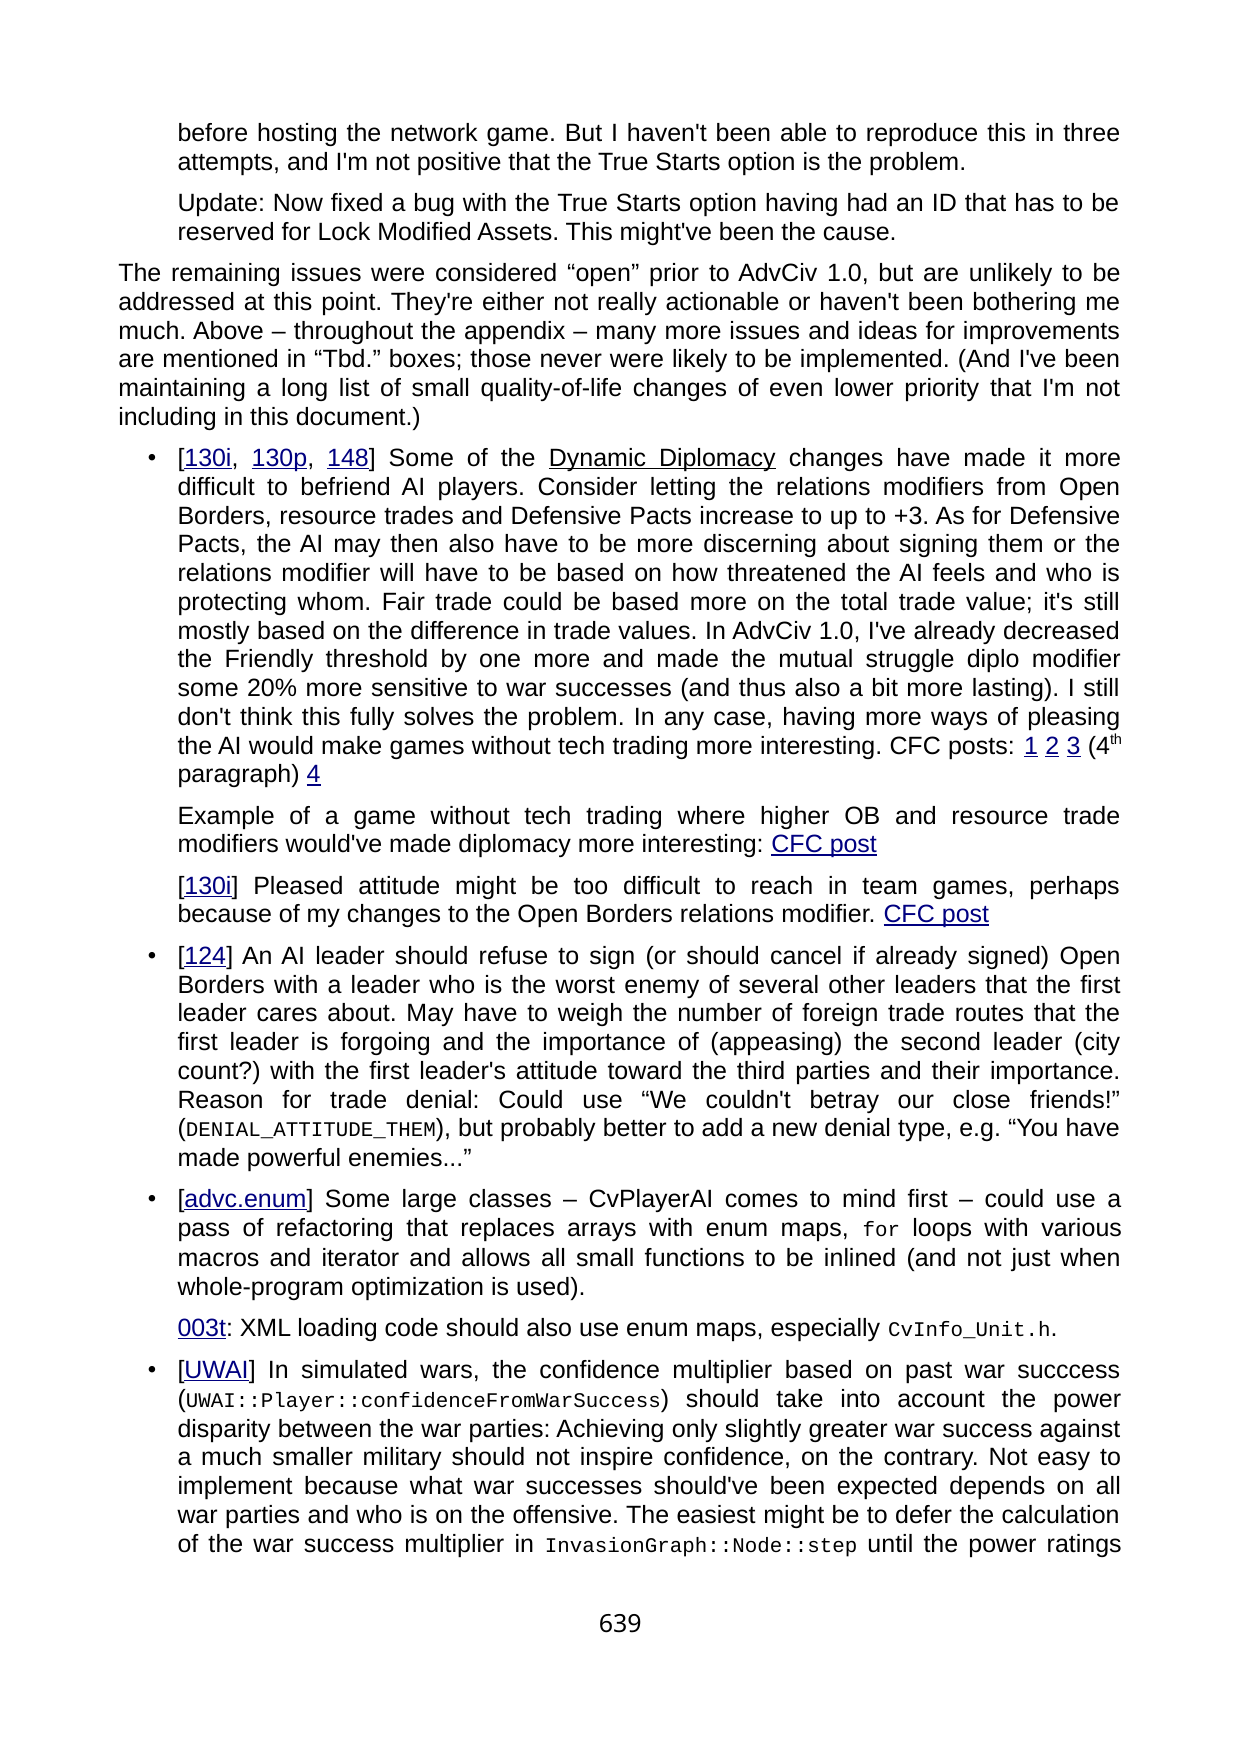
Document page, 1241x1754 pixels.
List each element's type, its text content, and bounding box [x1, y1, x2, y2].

list [UWAI] In simulated wars, the confidence multiplier based on past war succcess (UWAI::Player::confidenceFromWarSuccess) should take into account the power disparity between the war parties: Achieving only slightly greater war success against a much smaller military should not inspire confidence, on the contrary. Not easy to implement because what war successes should've been expected depends on all war parties and who is on the offensive. The easiest might be to defer the calculation of the war success multiplier in InvasionGraph::Node::step until the power ratings [148, 1355, 1122, 1558]
list Update: Now fixed a bug with the True Starts option having had an ID that has to be reserved for Lock Modified Assets. This might've been the cause. [148, 188, 1122, 246]
list [130i, 130p, 148] Some of the Dynamic Diplomacy changes have made it more difficult to befriend AI players. Consider letting the relations modifiers from Open Borders, resource trades and Defensive Pacts increase to up to +3. As for Defensive Pacts, the AI may then also have to be more discerning about signing them or the relations modifier will have to be based on how threatened the AI feels and who is protecting whom. Fair trade could be based more on the total trade value; it's still mostly based on the difference in trade values. In AdvCiv 1.0, I've already decreased the Friendly threshold by one more and made the mutual struggle diplo modifier some 20% more sensitive to war successes (and thus also a bit more lasting). I still don't think this fully solves the problem. In any case, having more ways of pleasing the AI would make games without tech trading more interesting. CFC posts: 1 2 3 (4th paragraph) 4 [148, 443, 1122, 788]
list [advc.enum] Some large classes – CvPlayerAI comes to mind first – could use a pass of refactoring that replaces arrays with enum maps, for loops with various macros and iterator and allows all small functions to be inlined (and not just when whole-program optimization is used). [148, 1184, 1122, 1300]
list [124] An AI leader should refuse to sign (or should cancel if already signed) Open Borders with a leader who is the worst enemy of several other leaders that the first leader cares about. May have to weigh the number of foreign trade routes that the first leader is forgoing and the importance of (appeasing) the second leader (city count?) with the first leader's attitude toward the third parties and their importance. Reason for trade denial: Could use “We couldn't betray our close friends!” (DENIAL_ATTITUDE_THEM), but probably better to add a new denial type, e.g. “You have made powerful enemies...” [148, 941, 1122, 1172]
list Example of a game without tech trading where higher OB and resource trade modifiers would've made diplomacy more interesting: CFC post [148, 801, 1122, 858]
list 003t: XML loading code should also use enum maps, especially CvInfo_Unit.h. [148, 1313, 1122, 1342]
list before hosting the network game. But I haven't been able to reproduce this in three attempts, and I'm not positive that the True Starts option is the problem. [148, 118, 1122, 176]
text The remaining issues were considered “open” prior to AdvCiv 1.0, but are unlikely to be addressed at this point. They're either not really actionable or haven't been bothering me much. Above – throughout the appendix – many more issues and ideas for improvements are mentioned in “Tbd.” boxes; those never were likely to be implemented. (And I've been maintaining a long list of small quality-of-life changes of even lower priority that I'm not including in this document.) [118, 258, 1122, 431]
list [130i] Pleased attitude might be too difficult to reach in team games, perhaps because of my changes to the Open Borders relations modifier. CFC post [148, 871, 1122, 928]
